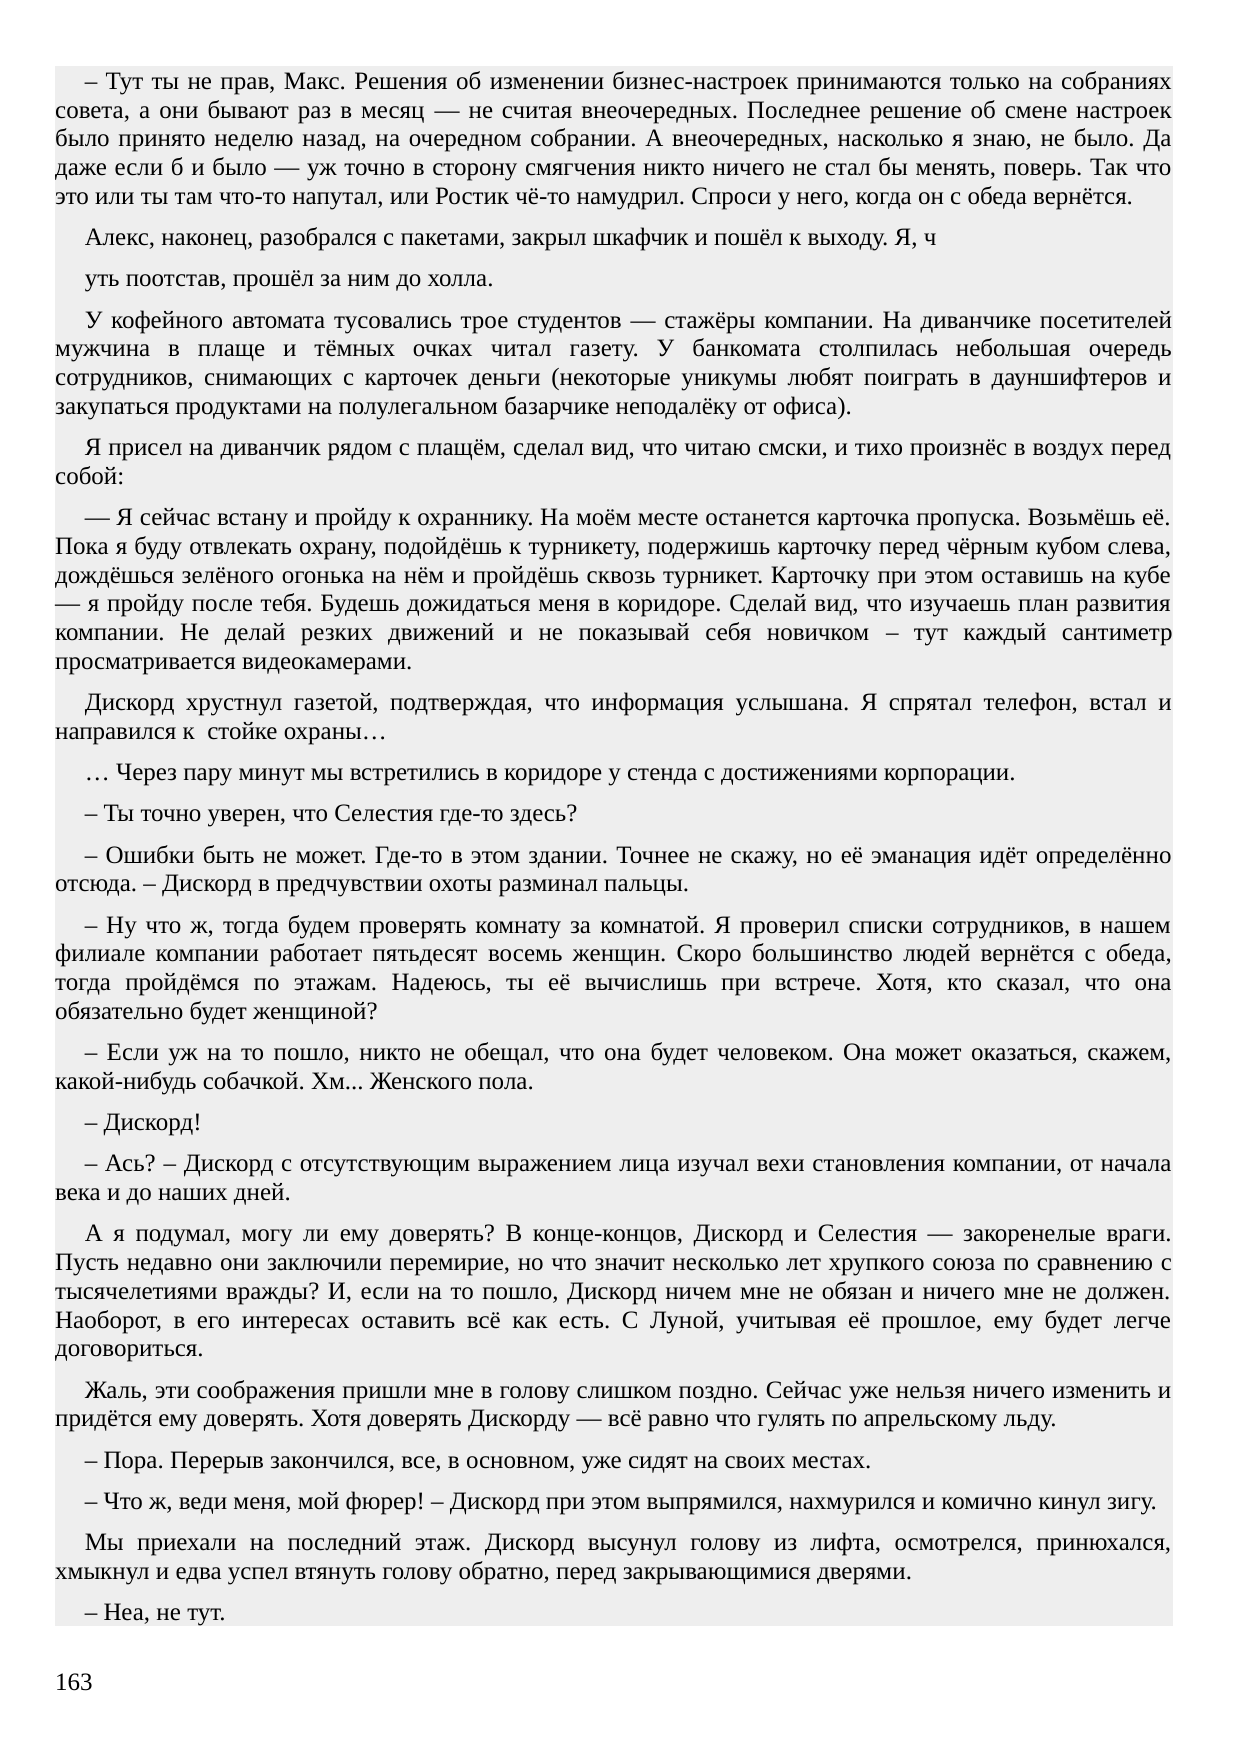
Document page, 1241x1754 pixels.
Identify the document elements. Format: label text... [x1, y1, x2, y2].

text Жаль, эти соображения пришли мне в голову слишком поздно. Сейчас уже нельзя ничего изменить и придётся ему доверять. Хотя доверять Дискорду — всё равно что гулять по апрельскому льду. [55, 1375, 1173, 1432]
text А я подумал, могу ли ему доверять? В конце-концов, Дискорд и Селестия — закоренелые враги. Пусть недавно они заключили перемирие, но что значит несколько лет хрупкого союза по сравнению с тысячелетиями вражды? И, если на то пошло, Дискорд ничем мне не обязан и ничего мне не должен. Наоборот, в его интересах оставить всё как есть. С Луной, учитывая её прошлое, ему будет легче договориться. [55, 1218, 1173, 1362]
text … Через пару минут мы встретились в коридоре у стенда с достижениями корпорации. [55, 757, 1173, 786]
text Я присел на диванчик рядом с плащём, сделал вид, что читаю смски, и тихо произнёс в воздух перед собой: [55, 432, 1173, 490]
text – Если уж на то пошло, никто не обещал, что она будет человеком. Она может оказаться, скажем, какой-нибудь собачкой. Хм... Женского пола. [55, 1037, 1173, 1095]
text Алекс, наконец, разобрался с пакетами, закрыл шкафчик и пошёл к выходу. Я, ч [55, 222, 1173, 251]
text Дискорд хрустнул газетой, подтверждая, что информация услышана. Я спрятал телефон, встал и направился к стойке охраны… [55, 687, 1173, 745]
text – Дискорд! [55, 1107, 1173, 1136]
text – Тут ты не прав, Макс. Решения об изменении бизнес-настроек принимаются только на собраниях совета, а они бывают раз в месяц — не считая внеочередных. Последнее решение об смене настроек было принято неделю назад, на очередном собрании. А внеочередных, насколько я знаю, не было. Да даже если б и было — уж точно в сторону смягчения никто ничего не стал бы менять, поверь. Так что это или ты там что-то напутал, или Ростик чё-то намудрил. Спроси у него, когда он с обеда вернётся. [55, 66, 1173, 210]
text У кофейного автомата тусовались трое студентов — стажёры компании. На диванчике посетителей мужчина в плаще и тёмных очках читал газету. У банкомата столпилась небольшая очередь сотрудников, снимающих с карточек деньги (некоторые уникумы любят поиграть в дауншифтеров и закупаться продуктами на полулегальном базарчике неподалёку от офиса). [55, 305, 1173, 420]
text – Неа, не тут. [55, 1597, 1173, 1626]
text – Ошибки быть не может. Где-то в этом здании. Точнее не скажу, но её эманация идёт определённо отсюда. – Дискорд в предчувствии охоты разминал пальцы. [55, 840, 1173, 897]
text уть поотстав, прошёл за ним до холла. [55, 263, 1173, 292]
text — Я сейчас встану и пройду к охраннику. На моём месте останется карточка пропуска. Возьмёшь её. Пока я буду отвлекать охрану, подойдёшь к турникету, подержишь карточку перед чёрным кубом слева, дождёшься зелёного огонька на нём и пройдёшь сквозь турникет. Карточку при этом оставишь на кубе — я пройду после тебя. Будешь дожидаться меня в коридоре. Сделай вид, что изучаешь план развития компании. Не делай резких движений и не показывай себя новичком – тут каждый сантиметр просматривается видеокамерами. [55, 502, 1173, 675]
text – Пора. Перерыв закончился, все, в основном, уже сидят на своих местах. [55, 1445, 1173, 1473]
text – Ась? – Дискорд с отсутствующим выражением лица изучал вехи становления компании, от начала века и до наших дней. [55, 1148, 1173, 1206]
text Мы приехали на последний этаж. Дискорд высунул голову из лифта, осмотрелся, принюхался, хмыкнул и едва успел втянуть голову обратно, перед закрывающимися дверями. [55, 1527, 1173, 1585]
text – Ну что ж, тогда будем проверять комнату за комнатой. Я проверил списки сотрудников, в нашем филиале компании работает пятьдесят восемь женщин. Скоро большинство людей вернётся с обеда, тогда пройдёмся по этажам. Надеюсь, ты её вычислишь при встрече. Хотя, кто сказал, что она обязательно будет женщиной? [55, 910, 1173, 1025]
text – Что ж, веди меня, мой фюрер! – Дискорд при этом выпрямился, нахмурился и комично кинул зигу. [55, 1486, 1173, 1515]
text – Ты точно уверен, что Селестия где-то здесь? [55, 798, 1173, 827]
